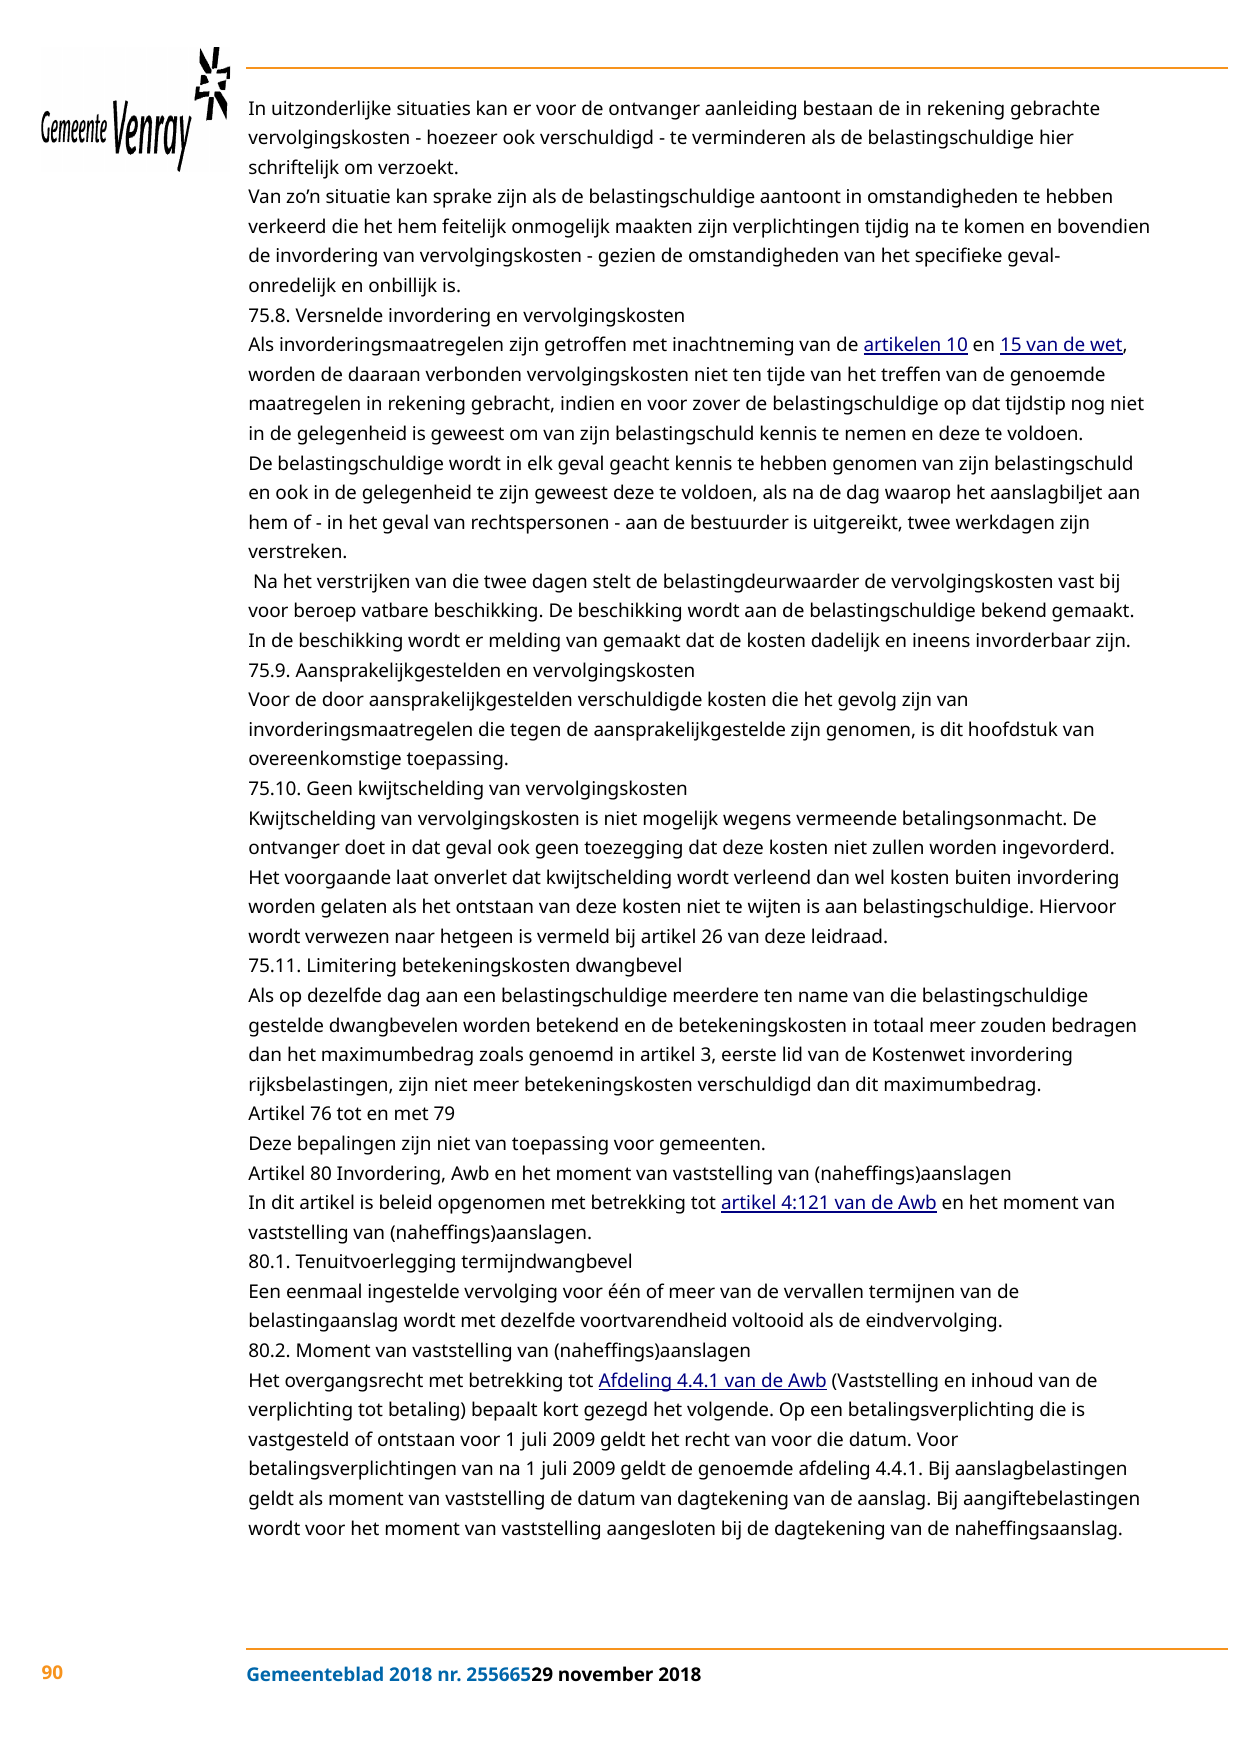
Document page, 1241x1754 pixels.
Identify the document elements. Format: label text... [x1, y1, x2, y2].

text Kwijtschelding van vervolgingskosten is niet mogelijk wegens vermeende betalingsonmacht. De ontvanger doet in dat geval ook geen toezegging dat deze kosten niet zullen worden ingevorderd. [248, 805, 1152, 860]
text Als invorderingsmaatregelen zijn getroffen met inachtneming van de artikelen 10 en 15 van de wet, worden de daaraan verbonden vervolgingskosten niet ten tijde van het treffen van de genoemde maatregelen in rekening gebracht, indien en voor zover de belastingschuldige op dat tijdstip nog niet in de gelegenheid is geweest om van zijn belastingschuld kennis te nemen en deze te voldoen. [248, 331, 1152, 446]
text 80.1. Tenuitvoerlegging termijndwangbevel [248, 1248, 1152, 1274]
text Het voorgaande laat onverlet dat kwijtschelding wordt verleend dan wel kosten buiten invordering worden gelaten als het ontstaan van deze kosten niet te wijten is aan belastingschuldige. Hiervoor wordt verwezen naar hetgeen is vermeld bij artikel 26 van deze leidraad. [248, 864, 1152, 949]
text Artikel 76 tot en met 79 [248, 1101, 1152, 1126]
text Van zo’n situatie kan sprake zijn als de belastingschuldige aantoont in omstandigheden te hebben verkeerd die het hem feitelijk onmogelijk maakten zijn verplichtingen tijdig na te komen en bovendien de invordering van vervolgingskosten - gezien de omstandigheden van het specifieke geval- onredelijk en onbillijk is. [248, 183, 1152, 298]
picture [41, 47, 231, 172]
text 80.2. Moment van vaststelling van (naheffings)aanslagen [248, 1337, 1152, 1363]
text 75.8. Versnelde invordering en vervolgingskosten [248, 302, 1152, 328]
text De belastingschuldige wordt in elk geval geacht kennis te hebben genomen van zijn belastingschuld en ook in de gelegenheid te zijn geweest deze te voldoen, als na de dag waarop het aanslagbiljet aan hem of - in het geval van rechtspersonen - aan de bestuurder is uitgereikt, twee werkdagen zijn verstreken. [248, 450, 1152, 564]
text 75.10. Geen kwijtschelding van vervolgingskosten [248, 775, 1152, 801]
text Een eenmaal ingestelde vervolging voor één of meer van de vervallen termijnen van de belastingaanslag wordt met dezelfde voortvarendheid voltooid als de eindvervolging. [248, 1278, 1152, 1333]
text Na het verstrijken van die twee dagen stelt de belastingdeurwaarder de vervolgingskosten vast bij voor beroep vatbare beschikking. De beschikking wordt aan de belastingschuldige bekend gemaakt. In de beschikking wordt er melding van gemaakt dat de kosten dadelijk en ineens invorderbaar zijn. [248, 568, 1152, 653]
text 75.11. Limitering betekeningskosten dwangbevel [248, 953, 1152, 978]
text In dit artikel is beleid opgenomen met betrekking tot artikel 4:121 van de Awb en het moment van vaststelling van (naheffings)aanslagen. [248, 1189, 1152, 1245]
text Als op dezelfde dag aan een belastingschuldige meerdere ten name van die belastingschuldige gestelde dwangbevelen worden betekend en de betekeningskosten in totaal meer zouden bedragen dan het maximumbedrag zoals genoemd in artikel 3, eerste lid van de Kostenwet invordering rijksbelastingen, zijn niet meer betekeningskosten verschuldigd dan dit maximumbedrag. [248, 982, 1152, 1097]
text 75.9. Aansprakelijkgestelden en vervolgingskosten [248, 657, 1152, 683]
text In uitzonderlijke situaties kan er voor de ontvanger aanleiding bestaan de in rekening gebrachte vervolgingskosten - hoezeer ook verschuldigd - te verminderen als de belastingschuldige hier schriftelijk om verzoekt. [248, 95, 1152, 180]
text Voor de door aansprakelijkgestelden verschuldigde kosten die het gevolg zijn van invorderingsmaatregelen die tegen de aansprakelijkgestelde zijn genomen, is dit hoofdstuk van overeenkomstige toepassing. [248, 686, 1152, 771]
text Artikel 80 Invordering, Awb en het moment van vaststelling van (naheffings)aanslagen [248, 1160, 1152, 1186]
text Deze bepalingen zijn niet van toepassing voor gemeenten. [248, 1130, 1152, 1156]
text Het overgangsrecht met betrekking tot Afdeling 4.4.1 van de Awb (Vaststelling en inhoud van de verplichting tot betaling) bepaalt kort gezegd het volgende. Op een betalingsverplichting die is vastgesteld of ontstaan voor 1 juli 2009 geldt het recht van voor die datum. Voor betalingsverplichtingen van na 1 juli 2009 geldt de genoemde afdeling 4.4.1. Bij aanslagbelastingen geldt als moment van vaststelling de datum van dagtekening van de aanslag. Bij aangiftebelastingen wordt voor het moment van vaststelling aangesloten bij de dagtekening van de naheffingsaanslag. [248, 1367, 1152, 1541]
